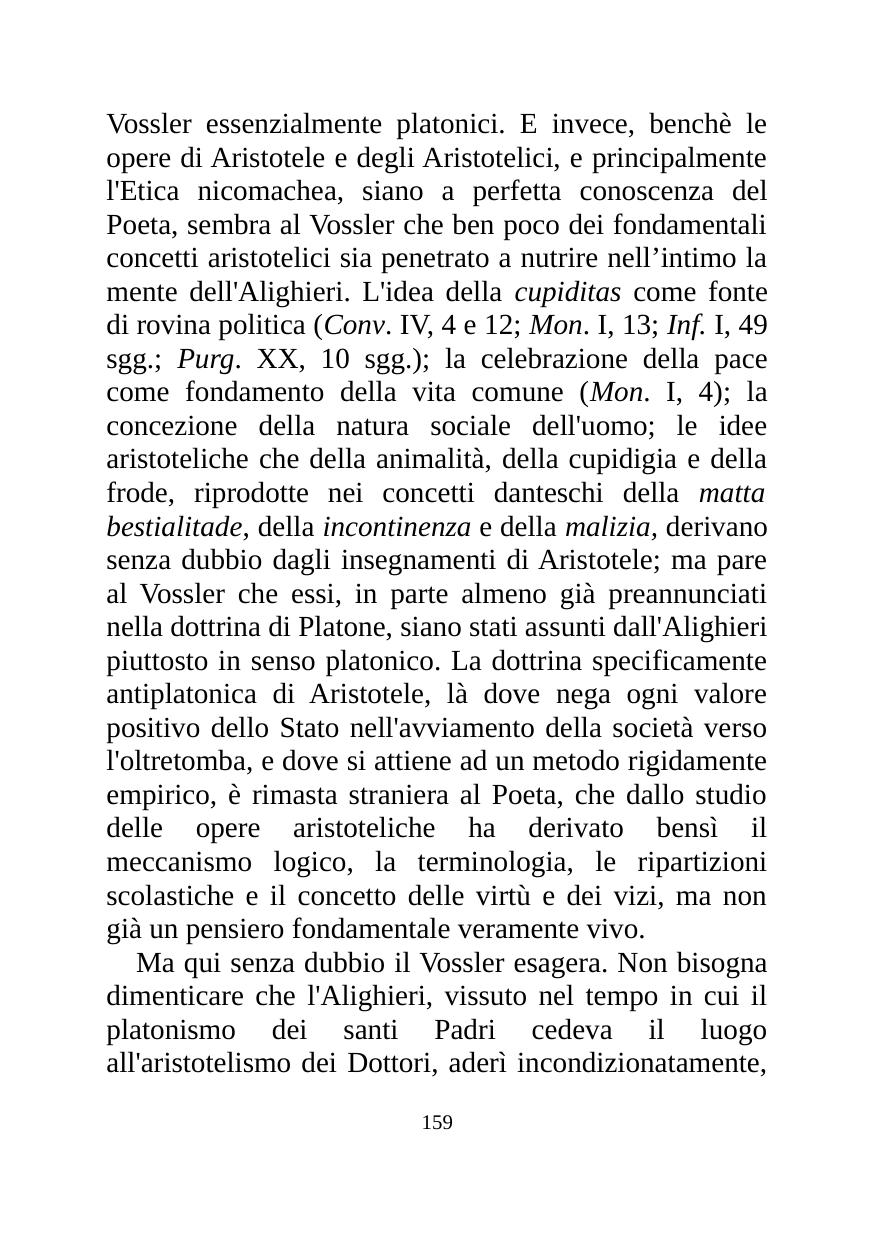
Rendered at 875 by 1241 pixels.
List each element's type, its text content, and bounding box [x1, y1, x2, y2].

text Vossler essenzialmente platonici. E invece, benchè le opere di Aristotele e degli Aristotelici, e principalmente l'Etica nicomachea, siano a perfetta conoscenza del Poeta, sembra al Vossler che ben poco dei fondamentali concetti aristotelici sia penetrato a nutrire nell’intimo la mente dell'Alighieri. L'idea della cupiditas come fonte di rovina politica (Conv. IV, 4 e 12; Mon. I, 13; Inf. I, 49 sgg.; Purg. XX, 10 sgg.); la celebrazione della pace come fondamento della vita comune (Mon. I, 4); la concezione della natura sociale dell'uomo; le idee aristoteliche che della animalità, della cupidigia e della frode, riprodotte nei concetti danteschi della matta bestialitade, della incontinenza e della malizia, derivano senza dubbio dagli insegnamenti di Aristotele; ma pare al Vossler che essi, in parte almeno già preannunciati nella dottrina di Platone, siano stati assunti dall'Alighieri piuttosto in senso platonico. La dottrina specificamente antiplatonica di Aristotele, là dove nega ogni valore positivo dello Stato nell'avviamento della società verso l'oltretomba, e dove si attiene ad un metodo rigidamente empirico, è rimasta straniera al Poeta, che dallo studio delle opere aristoteliche ha derivato bensì il meccanismo logico, la terminologia, le ripartizioni scolastiche e il concetto delle virtù e dei vizi, ma non già un pensiero fondamentale veramente vivo. [106, 106, 768, 945]
text Ma qui senza dubbio il Vossler esagera. Non bisogna dimenticare che l'Alighieri, vissuto nel tempo in cui il platonismo dei santi Padri cedeva il luogo all'aristotelismo dei Dottori, aderì incondizionatamente, [106, 945, 768, 1079]
